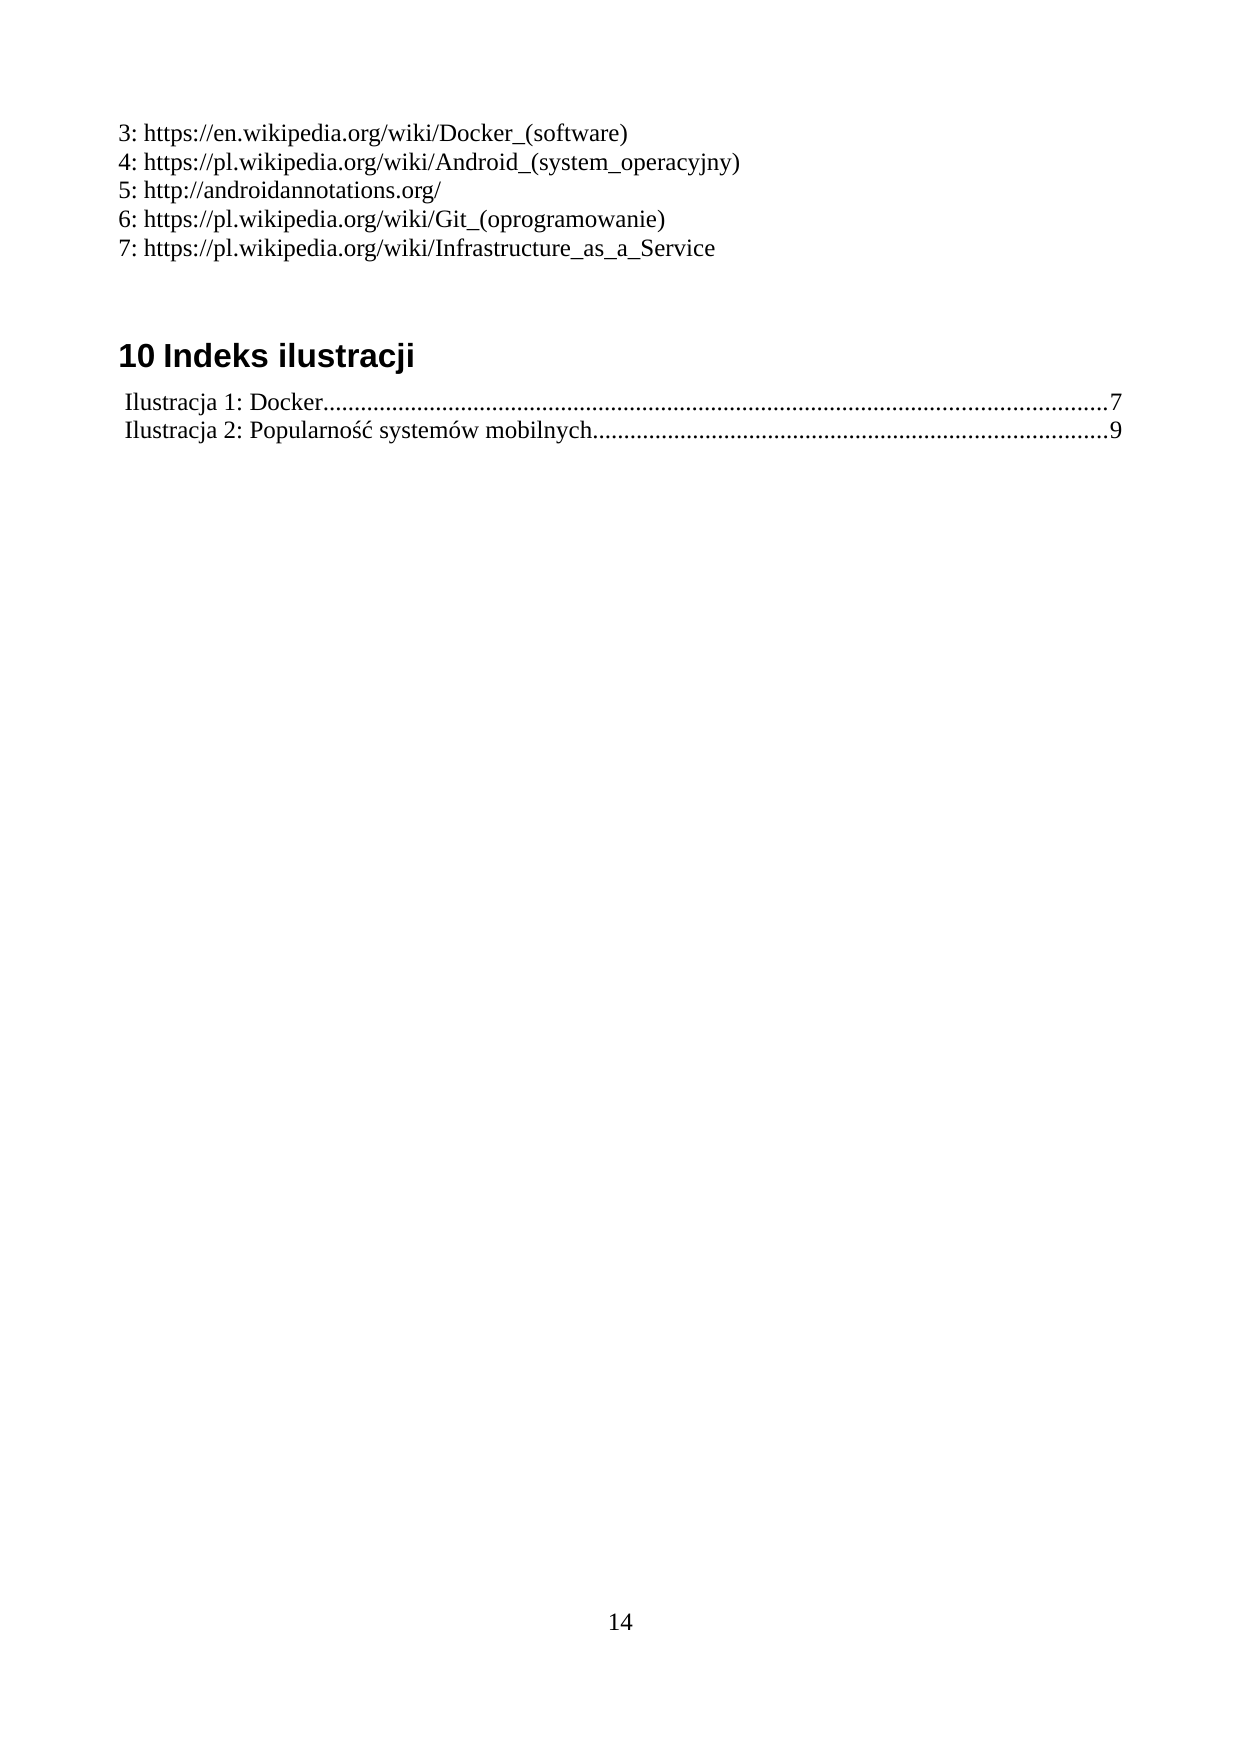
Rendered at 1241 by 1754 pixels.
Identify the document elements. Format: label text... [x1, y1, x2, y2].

text Ilustracja 2: Popularność systemów mobilnych 9 [118, 416, 1122, 444]
text 7: https://pl.wikipedia.org/wiki/Infrastructure_as_a_Service [118, 233, 1122, 262]
text 4: https://pl.wikipedia.org/wiki/Android_(system_operacyjny) [118, 147, 1122, 176]
text 3: https://en.wikipedia.org/wiki/Docker_(software) [118, 118, 1122, 147]
text 6: https://pl.wikipedia.org/wiki/Git_(oprogramowanie) [118, 204, 1122, 233]
text Ilustracja 1: Docker 7 [118, 387, 1122, 416]
text 5: http://androidannotations.org/ [118, 176, 1122, 204]
subtitle Indeks ilustracji [118, 336, 1122, 374]
